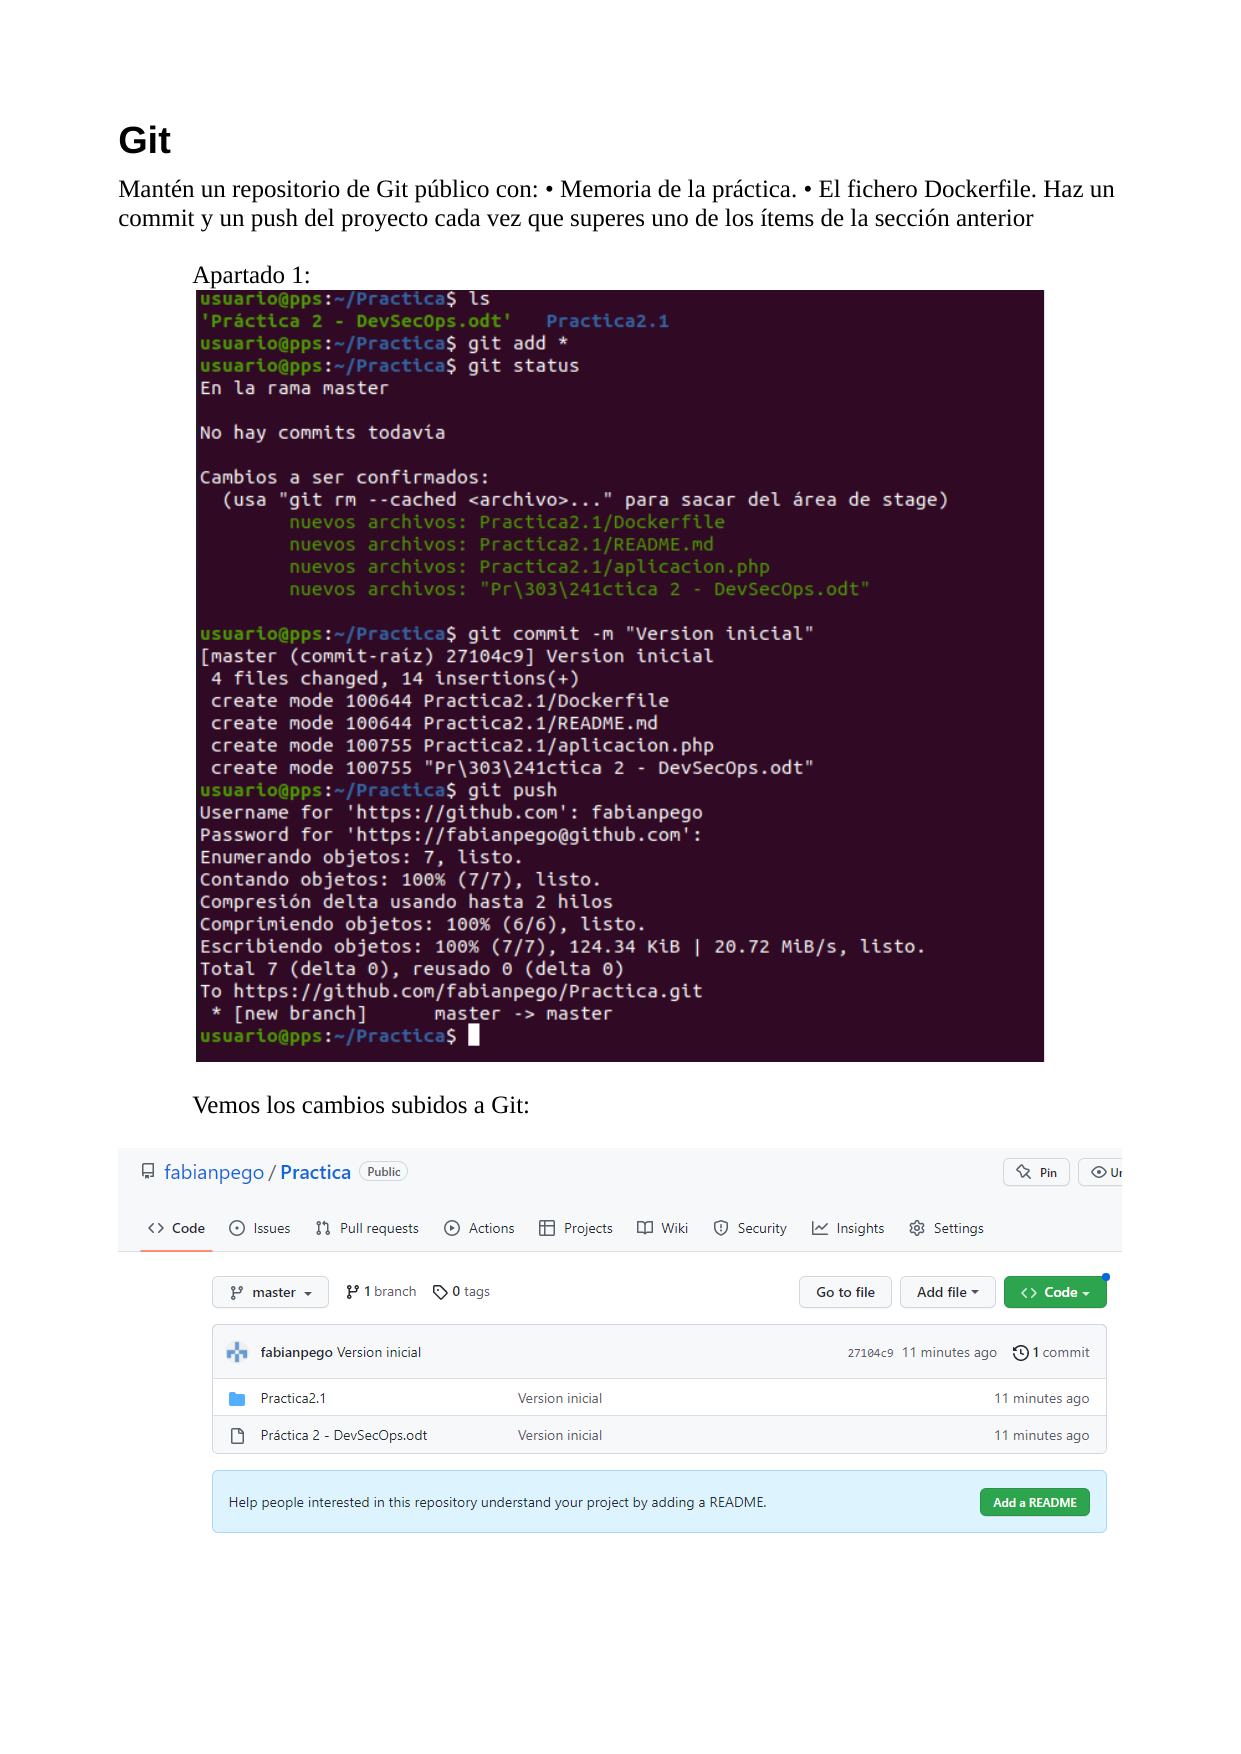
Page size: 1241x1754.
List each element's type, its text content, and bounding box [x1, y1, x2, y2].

picture [196, 290, 1045, 1062]
text Apartado 1: [118, 261, 1122, 289]
picture [118, 1148, 1123, 1569]
text Mantén un repositorio de Git público con: • Memoria de la práctica. • El fichero Dockerfile. Haz un commit y un push del proyecto cada vez que superes uno de los ítems de la sección anterior [118, 174, 1122, 232]
subtitle Git [118, 118, 1122, 162]
text Vemos los cambios subidos a Git: [118, 1091, 1122, 1119]
